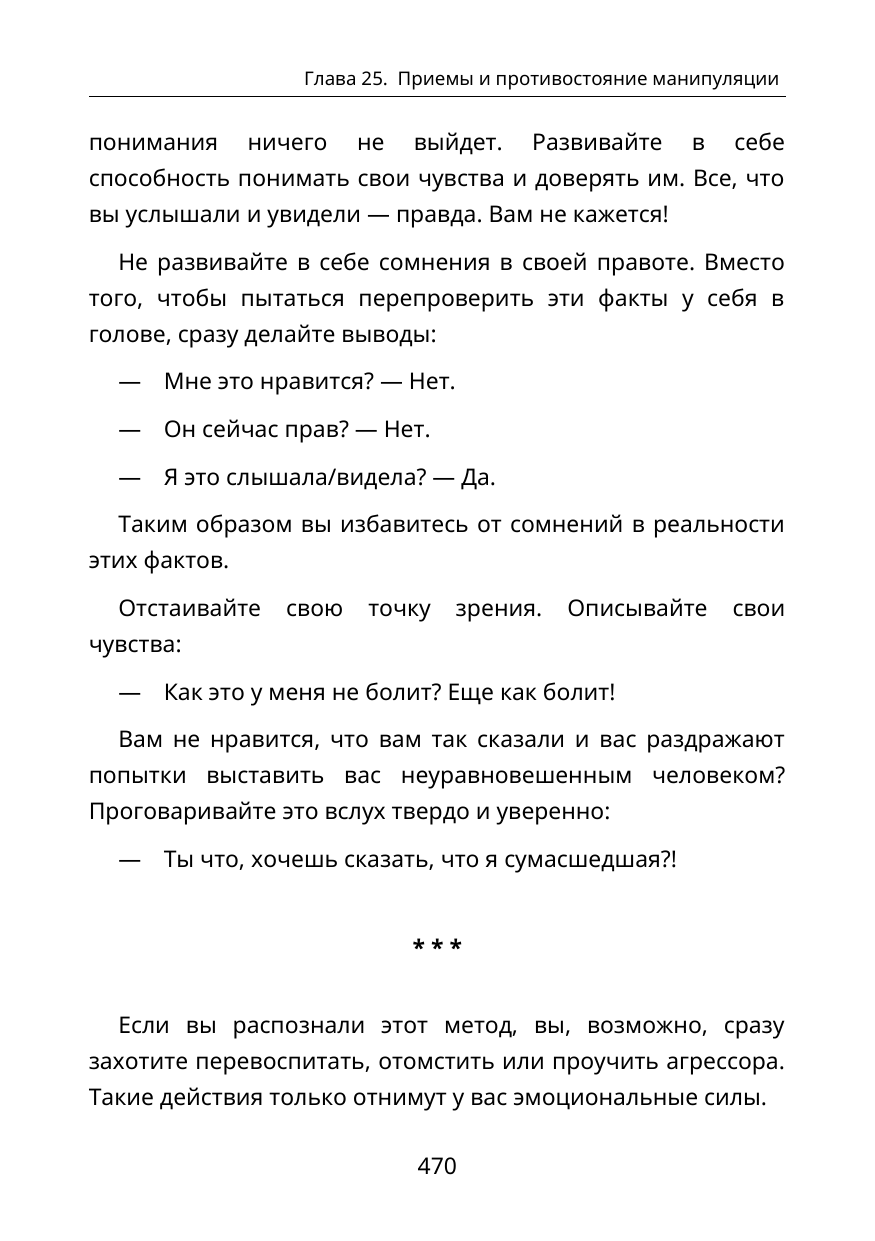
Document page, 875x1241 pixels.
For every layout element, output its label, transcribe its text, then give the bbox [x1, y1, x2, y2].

list Мне это нравится? — Нет. [88, 365, 786, 396]
text Не развивайте в себе сомнения в своей правоте. Вместо того, чтобы пытаться перепроверить эти факты у себя в голове, сразу делайте выводы: [88, 246, 786, 349]
list Ты что, хочешь сказать, что я сумасшедшая?! [88, 843, 786, 874]
list Я это слышала/видела? — Да. [88, 461, 786, 492]
list Он сейчас прав? — Нет. [88, 413, 786, 444]
text Таким образом вы избавитесь от сомнений в реальности этих фактов. [88, 508, 786, 576]
list Как это у меня не болит? Еще как болит! [88, 676, 786, 707]
subtitle * * * [88, 932, 786, 963]
text понимания ничего не выйдет. Развивайте в себе способность понимать свои чувства и доверять им. Все, что вы услышали и увидели — правда. Вам не кажется! [88, 126, 786, 229]
text Вам не нравится, что вам так сказали и вас раздражают попытки выставить вас неуравновешенным человеком? Проговаривайте это вслух твердо и уверенно: [88, 723, 786, 826]
text Если вы распознали этот метод, вы, возможно, сразу захотите перевоспитать, отомстить или проучить агрессора. Такие действия только отнимут у вас эмоциональные силы. [88, 1009, 786, 1112]
text Отстаивайте свою точку зрения. Описывайте свои чувства: [88, 592, 786, 659]
